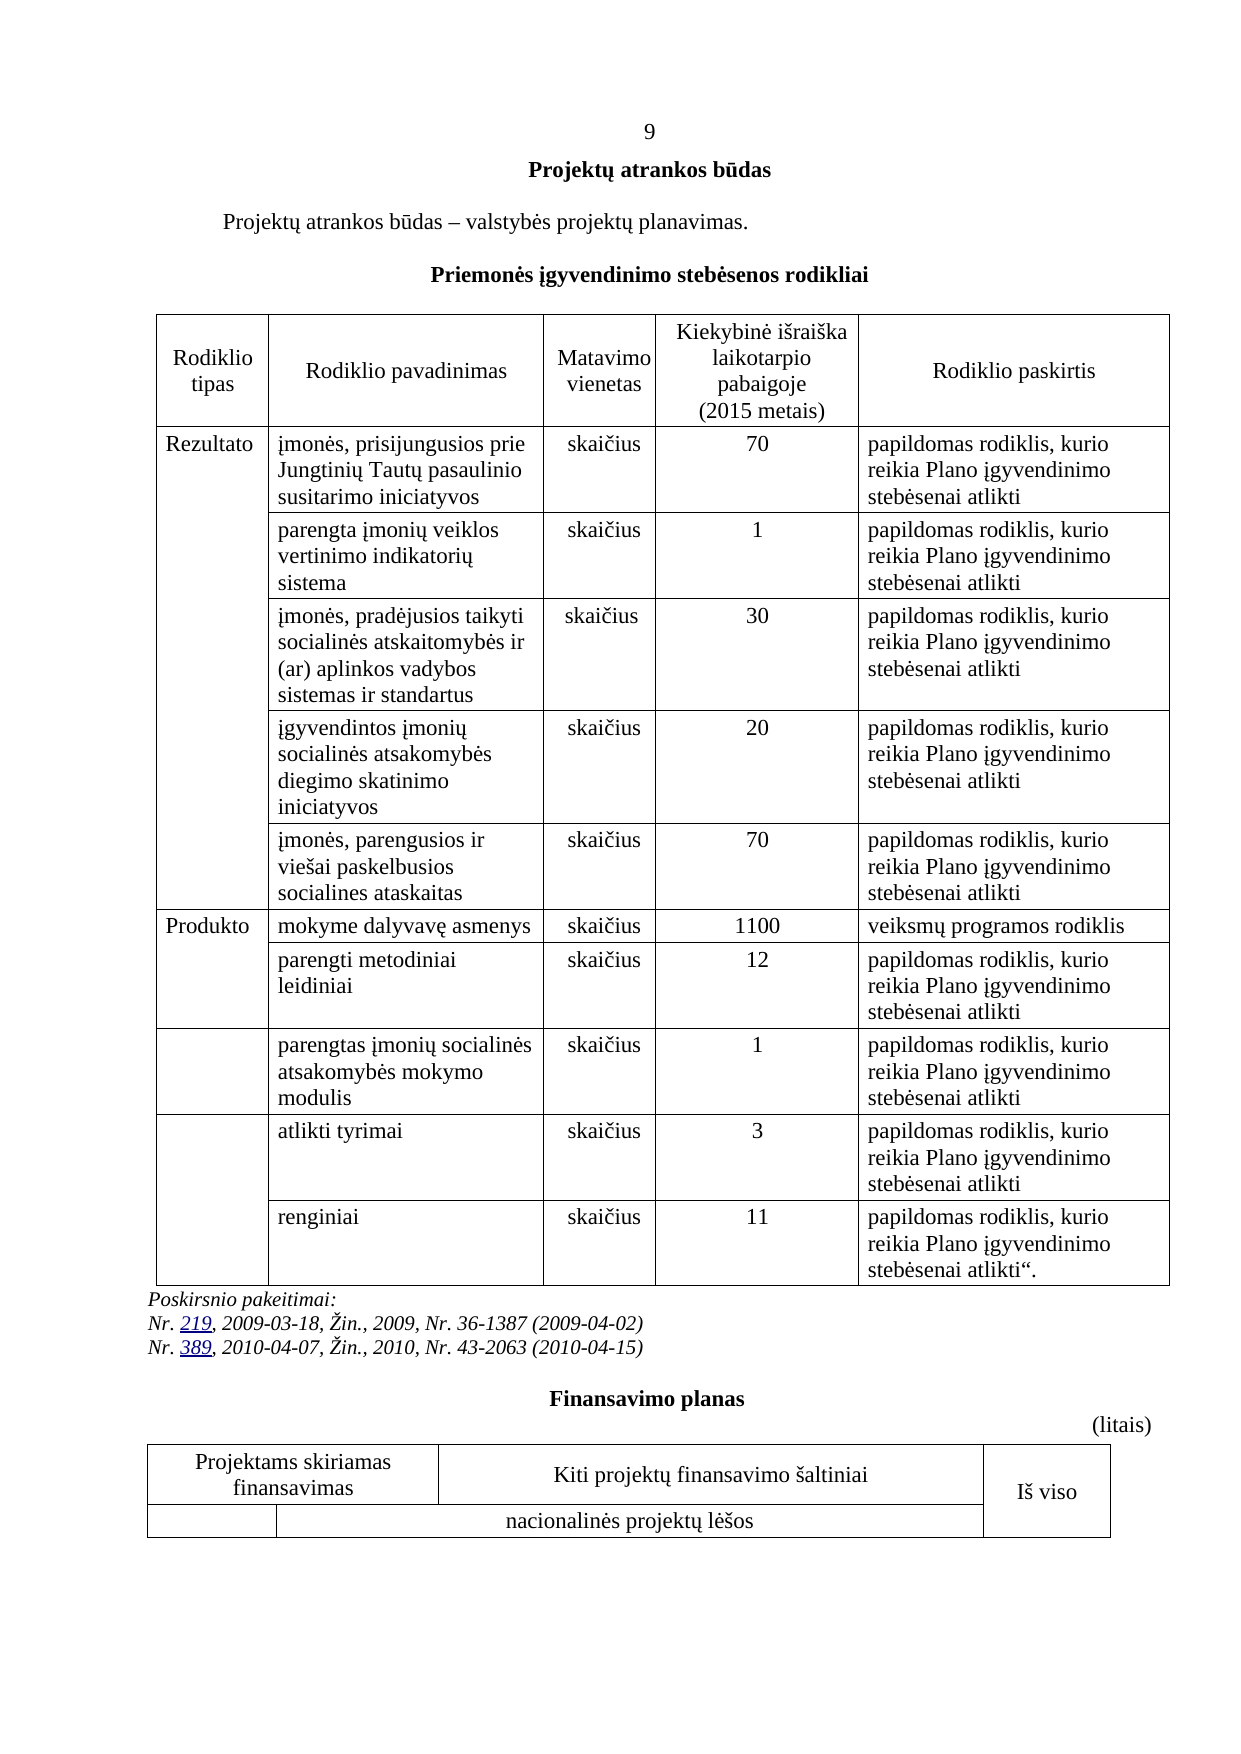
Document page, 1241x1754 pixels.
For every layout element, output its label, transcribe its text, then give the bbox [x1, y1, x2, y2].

table_cell papildomas rodiklis, kurio reikia Plano įgyvendinimo stebėsenai atlikti [859, 513, 1169, 598]
text Poskirsnio pakeitimai: [148, 1286, 1152, 1311]
table_cell papildomas rodiklis, kurio reikia Plano įgyvendinimo stebėsenai atlikti [859, 711, 1169, 822]
table_cell 11 [656, 1201, 858, 1285]
text Finansavimo planas [148, 1385, 1152, 1411]
table_cell skaičius [544, 711, 655, 822]
table_cell 3 [656, 1115, 858, 1199]
table_cell renginiai [269, 1201, 543, 1285]
table_header Rodiklio tipas [157, 315, 268, 426]
text Projektų atrankos būdas – valstybės projektų planavimas. [148, 208, 1152, 235]
table_cell parengta įmonių veiklos vertinimo indikatorių sistema [269, 513, 543, 598]
table_cell [157, 1200, 268, 1285]
table_cell [148, 1505, 276, 1537]
table_cell parengtas įmonių socialinės atsakomybės mokymo modulis [269, 1029, 543, 1113]
table_cell [157, 1029, 268, 1113]
table_cell papildomas rodiklis, kurio reikia Plano įgyvendinimo stebėsenai atlikti [859, 1029, 1169, 1113]
table_cell skaičius [544, 943, 655, 1028]
table_header Matavimo vienetas [544, 315, 655, 426]
table_cell Rezultato [157, 427, 268, 908]
table_cell papildomas rodiklis, kurio reikia Plano įgyvendinimo stebėsenai atlikti [859, 943, 1169, 1028]
table_cell veiksmų programos rodiklis [859, 910, 1169, 942]
table_cell 70 [656, 427, 858, 512]
table_cell 30 [656, 599, 858, 710]
text Nr. 389, 2010-04-07, Žin., 2010, Nr. 43-2063 (2010-04-15) [148, 1334, 1152, 1359]
table_header Iš viso [984, 1445, 1110, 1537]
table_header Rodiklio paskirtis [859, 315, 1169, 426]
table_header Kiti projektų finansavimo šaltiniai [439, 1445, 983, 1503]
table_cell skaičius [544, 1029, 655, 1113]
text Priemonės įgyvendinimo stebėsenos rodikliai [148, 261, 1152, 287]
table_cell mokyme dalyvavę asmenys [269, 910, 543, 942]
table_header Projektams skiriamas finansavimas [148, 1445, 438, 1503]
table_cell 1100 [656, 910, 858, 942]
table_header Rodiklio pavadinimas [269, 315, 543, 426]
table_cell 1 [656, 513, 858, 598]
table_cell įmonės, prisijungusios prie Jungtinių Tautų pasaulinio susitarimo iniciatyvos [269, 427, 543, 512]
table_cell papildomas rodiklis, kurio reikia Plano įgyvendinimo stebėsenai atlikti [859, 1115, 1169, 1199]
table_cell papildomas rodiklis, kurio reikia Plano įgyvendinimo stebėsenai atlikti“. [859, 1201, 1169, 1285]
text Projektų atrankos būdas [148, 156, 1152, 182]
table_cell įmonės, pradėjusios taikyti socialinės atskaitomybės ir (ar) aplinkos vadybos sistemas ir standartus [269, 599, 543, 710]
table_cell parengti metodiniai leidiniai [269, 943, 543, 1028]
text Nr. 219, 2009-03-18, Žin., 2009, Nr. 36-1387 (2009-04-02) [148, 1311, 1152, 1334]
table_cell papildomas rodiklis, kurio reikia Plano įgyvendinimo stebėsenai atlikti [859, 824, 1169, 908]
table_cell 1 [656, 1029, 858, 1113]
table_cell įgyvendintos įmonių socialinės atsakomybės diegimo skatinimo iniciatyvos [269, 711, 543, 822]
text (litais) [148, 1411, 1152, 1438]
table_cell skaičius [544, 1201, 655, 1285]
table_cell Produkto [157, 910, 268, 1028]
table_cell skaičius [544, 1115, 655, 1199]
table_cell papildomas rodiklis, kurio reikia Plano įgyvendinimo stebėsenai atlikti [859, 599, 1169, 710]
table_cell skaičius [544, 910, 655, 942]
table_cell 70 [656, 824, 858, 908]
table_cell skaičius [544, 599, 655, 710]
table_cell skaičius [544, 824, 655, 908]
table_header Kiekybinė išraiška laikotarpio pabaigoje (2015 metais) [656, 315, 858, 426]
table_cell 20 [656, 711, 858, 822]
table_cell atlikti tyrimai [269, 1115, 543, 1199]
table_cell papildomas rodiklis, kurio reikia Plano įgyvendinimo stebėsenai atlikti [859, 427, 1169, 512]
table_cell 12 [656, 943, 858, 1028]
table_cell nacionalinės projektų lėšos [277, 1505, 983, 1537]
table_cell skaičius [544, 513, 655, 598]
table_cell skaičius [544, 427, 655, 512]
table_cell [157, 1115, 268, 1199]
table_cell įmonės, parengusios ir viešai paskelbusios socialines ataskaitas [269, 824, 543, 908]
